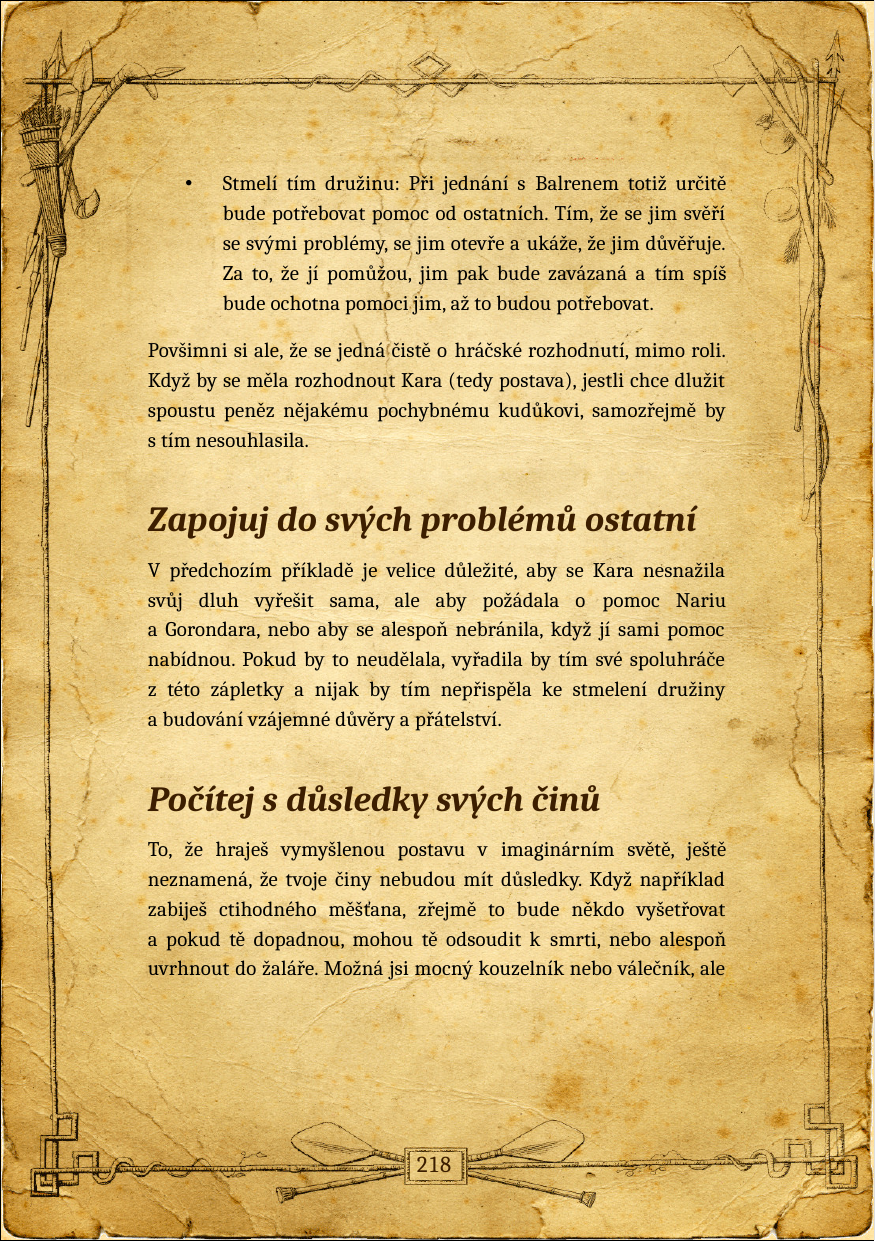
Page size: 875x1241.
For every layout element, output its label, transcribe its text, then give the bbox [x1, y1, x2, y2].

list Stmelí tím družinu: Při jednání s⁠ Balrenem totiž určitě bude potřebovat pomoc od ostatních. Tím, že se jim svěří se svými problémy, se jim otevře a⁠ ukáže, že jim důvěřuje. Za to, že jí pomůžou, jim pak bude zavázaná a⁠ tím spíš bude ochotna pomoci jim, až to budou potřebovat. [185, 172, 726, 315]
text V⁠ předchozím příkladě je velice důležité, aby se Kara nesnažila svůj dluh vyřešit sama, ale aby požádala o⁠ pomoc Nariu a⁠ Gorondara, nebo aby se alespoň nebránila, když jí sami pomoc nabídnou. Pokud by to neudělala, vyřadila by tím své spoluhráče z⁠ této zápletky a⁠ nijak by tím nepřispěla ke stmelení družiny a⁠ budování vzájemné důvěry a⁠ přátelství. [148, 558, 726, 732]
text Povšimni si ale, že se jedná čistě o⁠ hráčské rozhodnutí, mimo roli. Když by se měla rozhodnout Kara (tedy postava), jestli chce dlužit spoustu peněz nějakému pochybnému kudůkovi, samozřejmě by s⁠ tím nesouhlasila. [148, 339, 726, 453]
text To, že hraješ vymyšlenou postavu v⁠ imaginárním světě, ještě neznamená, že tvoje činy nebudou mít důsledky. Když například zabiješ ctihodného měšťana, zřejmě to bude někdo vyšetřovat a⁠ pokud tě dopadnou, mohou tě odsoudit k⁠ smrti, nebo alespoň uvrhnout do žaláře. Možná jsi mocný kouzelník nebo válečník, ale [148, 837, 726, 981]
picture [1, 1, 874, 1240]
subtitle Zapojuj do svých problémů ostatní [148, 500, 726, 541]
subtitle Počítej s⁠ důsledky svých činů [148, 779, 726, 820]
